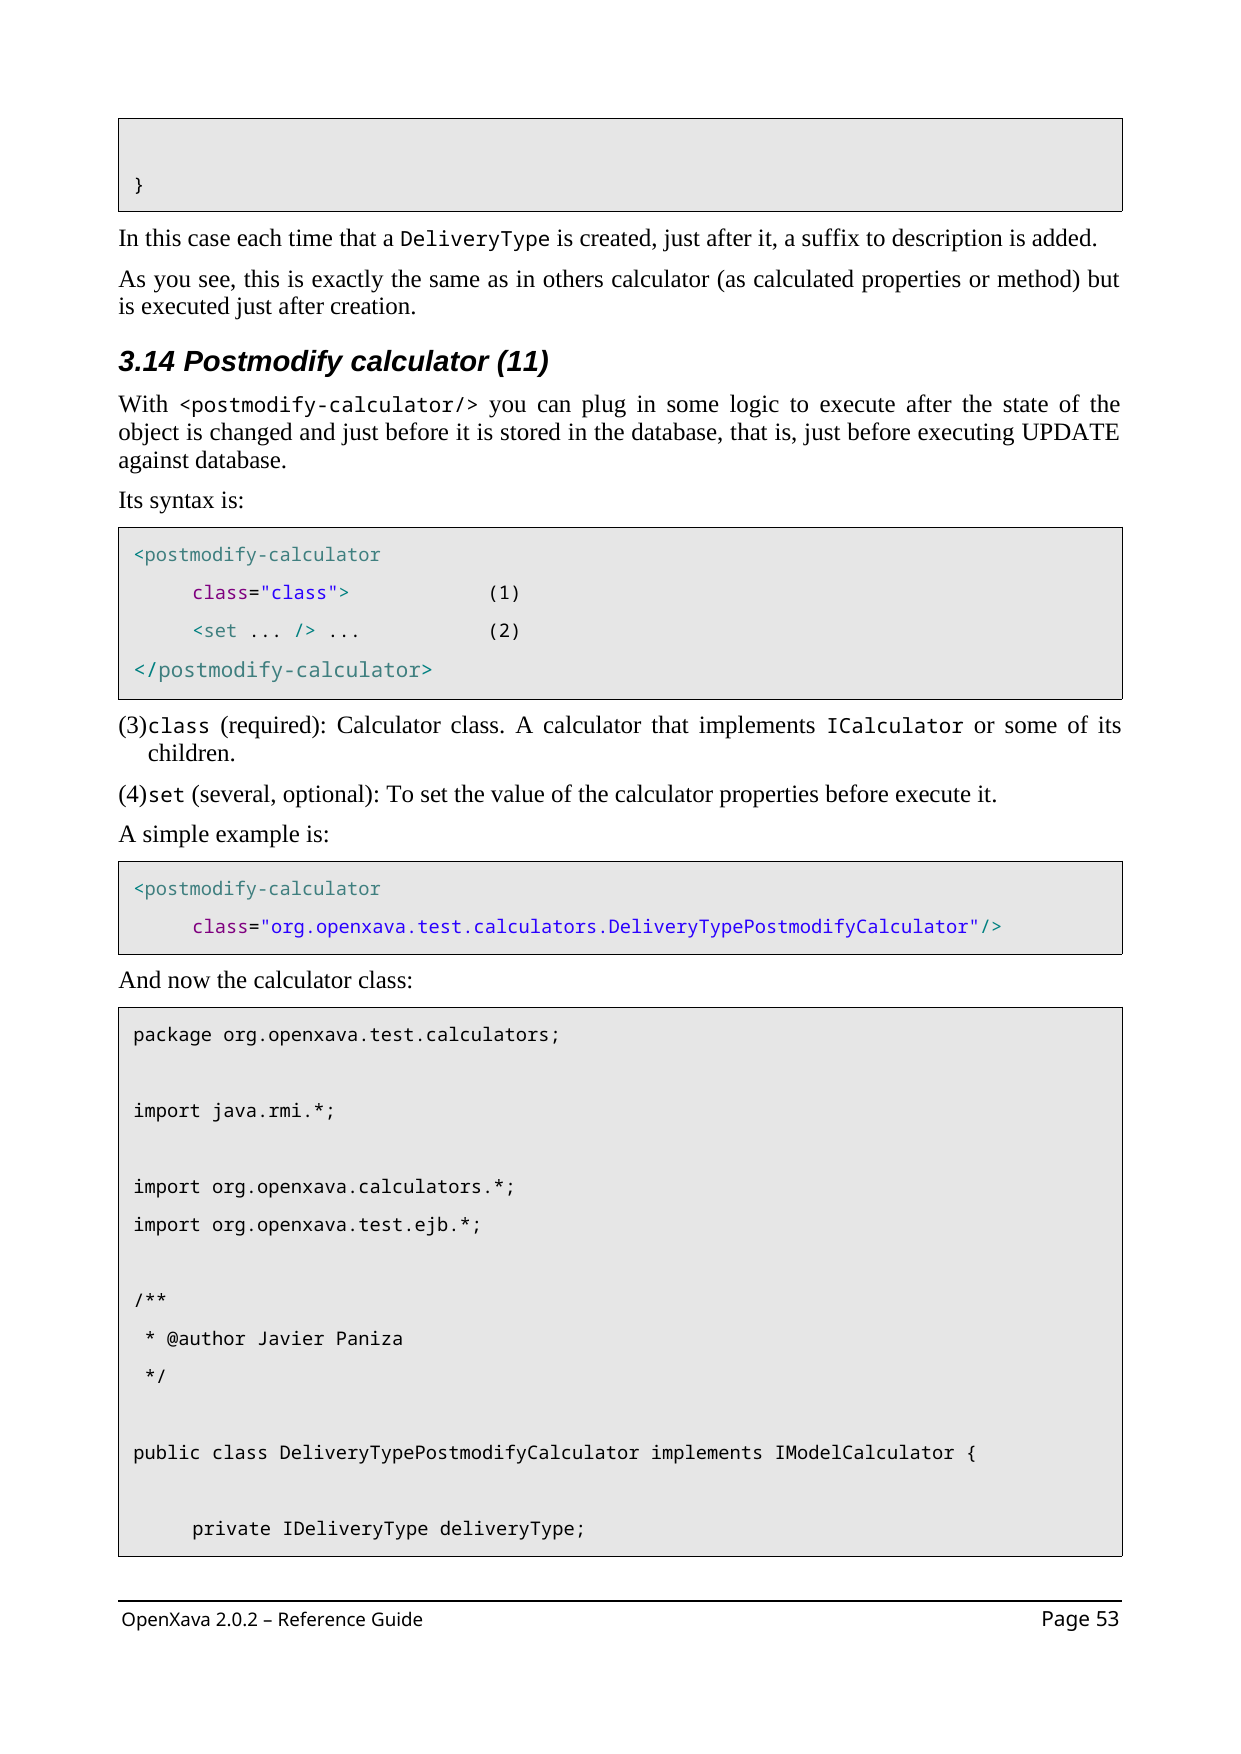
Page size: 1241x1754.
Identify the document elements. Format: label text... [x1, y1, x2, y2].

text */ [119, 1349, 1122, 1387]
text import org.openxava.test.ejb.*; [119, 1197, 1122, 1235]
text * @author Javier Paniza [119, 1311, 1122, 1349]
list class (required): Calculator class. A calculator that implements ICalculator or some of its children. [118, 711, 1122, 767]
text package org.openxava.test.calculators; [119, 1008, 1122, 1045]
text As you see, this is exactly the same as in others calculator (as calculated properties or method) but is executed just after creation. [118, 265, 1122, 320]
text class="org.openxava.test.calculators.DeliveryTypePostmodifyCalculator"/> [119, 899, 1122, 954]
text Its syntax is: [118, 486, 1122, 514]
text With <postmodify-calculator/> you can plug in some logic to execute after the state of the object is changed and just before it is stored in the database, that is, just before executing UPDATE against database. [118, 390, 1122, 474]
text And now the calculator class: [118, 966, 1122, 994]
text <postmodify-calculator [119, 862, 1122, 899]
text class="class"> (1) [119, 565, 1122, 603]
text <postmodify-calculator [119, 528, 1122, 565]
text </postmodify-calculator> [119, 641, 1122, 699]
subtitle Postmodify calculator (11) [118, 345, 1122, 378]
text public class DeliveryTypePostmodifyCalculator implements IModelCalculator { [119, 1425, 1122, 1463]
text In this case each time that a DeliveryType is created, just after it, a suffix to description is added. [118, 224, 1122, 252]
text } [119, 156, 1122, 211]
text import org.openxava.calculators.*; [119, 1159, 1122, 1197]
text A simple example is: [118, 820, 1122, 848]
text private IDeliveryType deliveryType; [119, 1501, 1122, 1556]
text /** [119, 1273, 1122, 1311]
list set (several, optional): To set the value of the calculator properties before execute it. [118, 780, 1122, 808]
text import java.rmi.*; [119, 1083, 1122, 1121]
text <set ... /> ... (2) [119, 603, 1122, 641]
